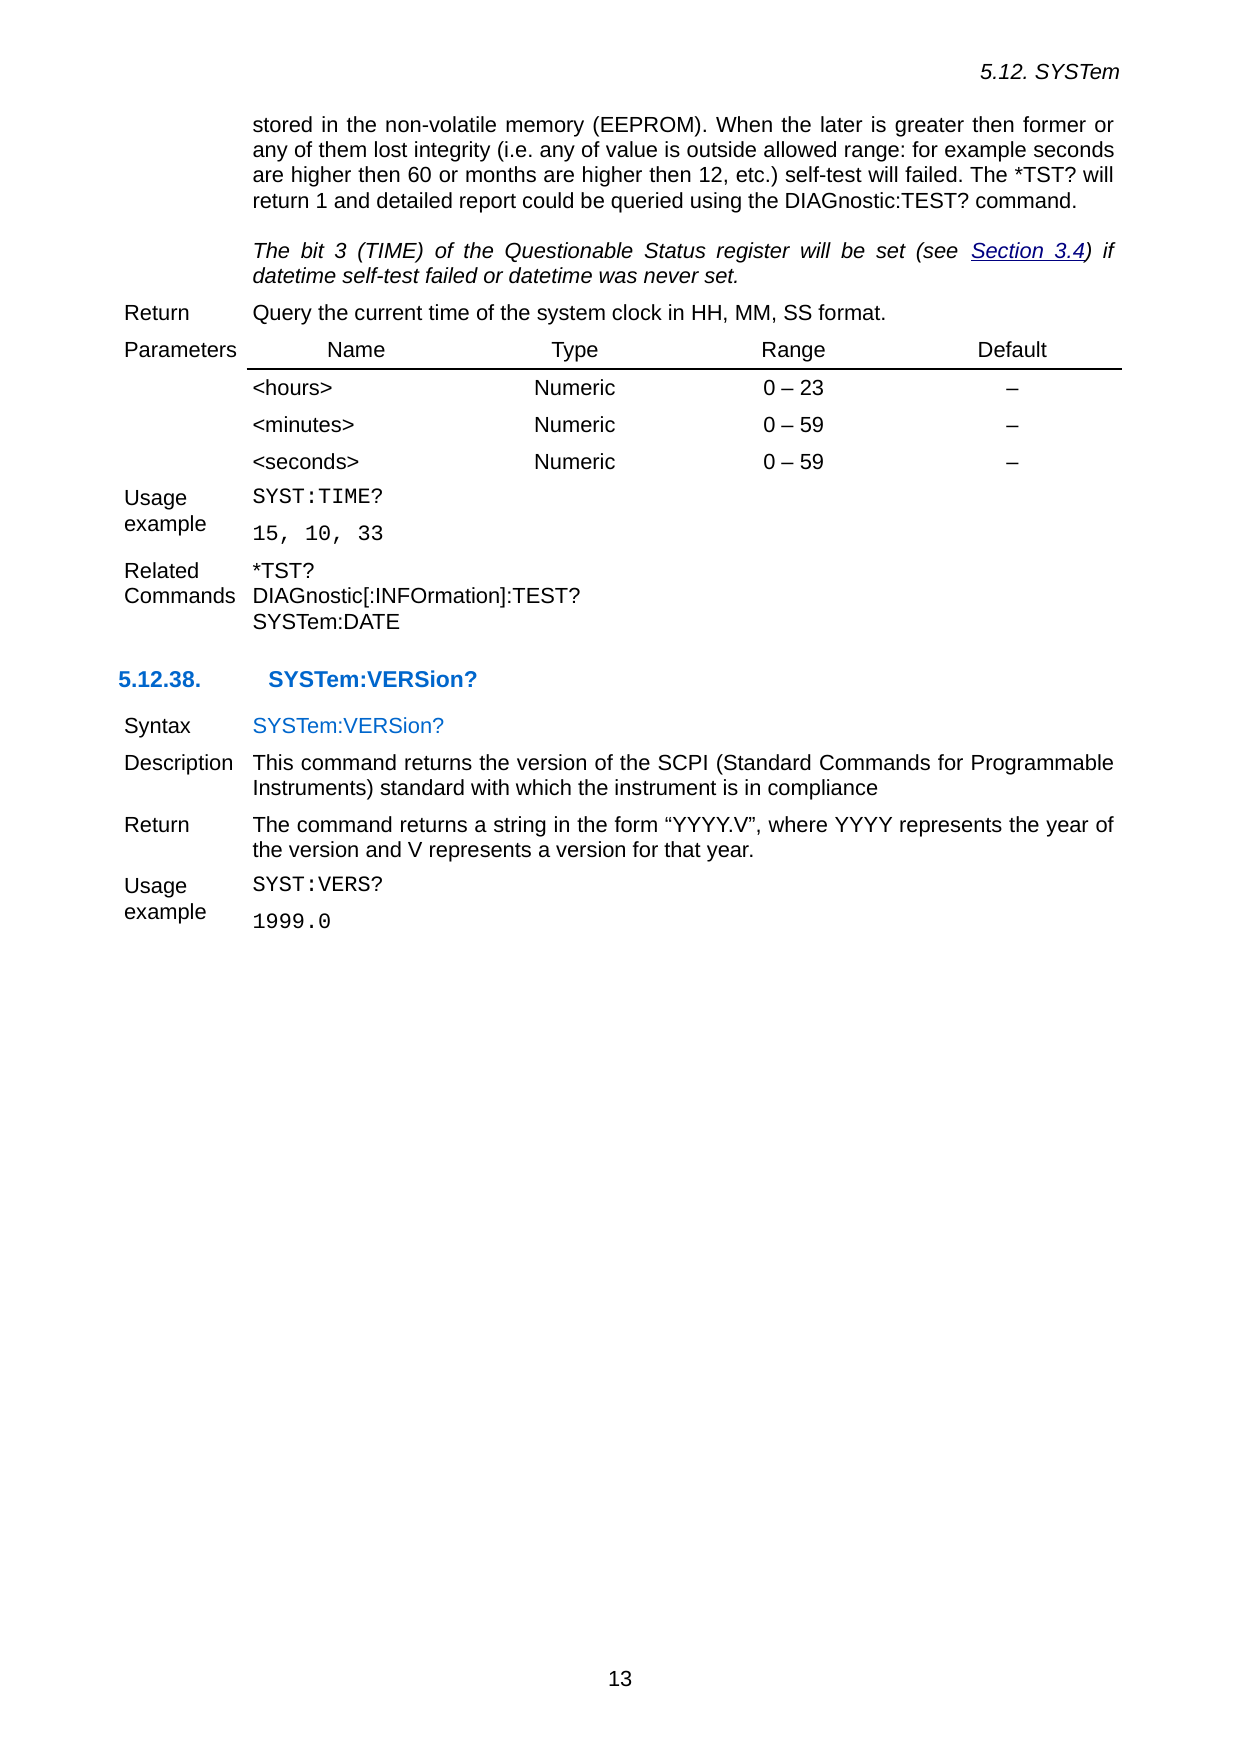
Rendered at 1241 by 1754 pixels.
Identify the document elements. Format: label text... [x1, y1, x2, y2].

table_cell – [903, 370, 1122, 406]
table_cell <hours> [247, 370, 465, 406]
table_cell Type [465, 331, 684, 367]
table_cell Numeric [465, 406, 684, 443]
table_cell SYST:VERS? 1999.0 [247, 868, 1122, 940]
table_cell Range [684, 331, 903, 367]
table_cell Parameters [118, 331, 247, 479]
table_cell The command returns a string in the form “YYYY.V”, where YYYY represents the year of the version and V represents a version for that year. [247, 806, 1122, 868]
table_cell SYST:TIME? 15, 10, 33 [247, 480, 1122, 552]
table_cell 0 – 59 [684, 406, 903, 443]
table_cell 0 – 23 [684, 370, 903, 406]
table_cell Numeric [465, 443, 684, 479]
table_cell – [903, 443, 1122, 479]
table_cell 0 – 59 [684, 443, 903, 479]
table_cell *TST? DIAGnostic[:INFOrmation]:TEST? SYSTem:DATE [247, 553, 1122, 639]
table_cell This command returns the version of the SCPI (Standard Commands for Programmable Instruments) standard with which the instrument is in compliance [247, 744, 1122, 806]
table_cell Usage example [118, 480, 247, 552]
table_cell Name [247, 331, 465, 367]
table_cell Query the current time of the system clock in HH, MM, SS format. [247, 294, 1122, 331]
table_cell Return [118, 806, 247, 868]
table_cell <minutes> [247, 406, 465, 443]
table_header SYSTem:VERSion? [247, 707, 1122, 744]
table_cell Usage example [118, 868, 247, 940]
table_cell Default [903, 331, 1122, 367]
table_cell Return [118, 294, 247, 331]
table_cell [118, 106, 247, 294]
subtitle SYSTem:VERSion? [118, 666, 1122, 692]
table_cell Numeric [465, 370, 684, 406]
table_header Syntax [118, 707, 247, 744]
table_cell – [903, 406, 1122, 443]
table_cell Related Commands [118, 553, 247, 639]
table_cell <seconds> [247, 443, 465, 479]
table_cell stored in the non-volatile memory (EEPROM). When the later is greater then former or any of them lost integrity (i.e. any of value is outside allowed range: for example seconds are higher then 60 or months are higher then 12, etc.) self-test will failed. The *TST? will return 1 and detailed report could be queried using the DIAGnostic:TEST? command. The bit 3 (TIME) of the Questionable Status register will be set (see Section 3.4) if datetime self-test failed or datetime was never set. [247, 106, 1122, 294]
table_cell Description [118, 744, 247, 806]
